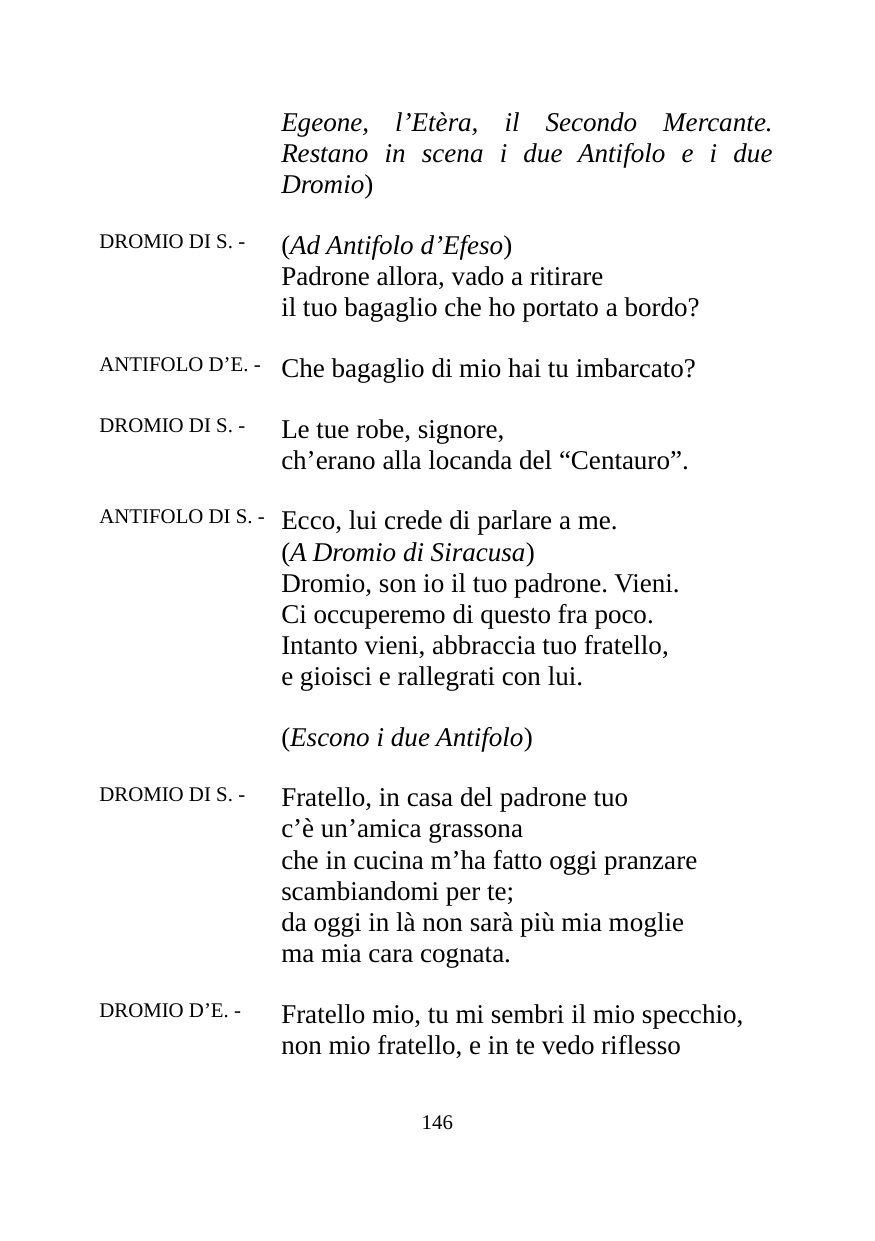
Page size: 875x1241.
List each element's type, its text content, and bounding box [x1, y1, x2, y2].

table_cell ANTIFOLO D’E. - [92, 352, 274, 413]
table_cell Egeone, l’Etèra, il Secondo Mercante. Restano in scena i due Antifolo e i due Dromio) [274, 106, 783, 229]
table_cell DROMIO DI S. - [92, 413, 274, 504]
table_cell Ecco, lui crede di parlare a me. (A Dromio di Siracusa) Dromio, son io il tuo padrone. Vieni. Ci occuperemo di questo fra poco. Intanto vieni, abbraccia tuo fratello, e gioisci e rallegrati con lui. [274, 505, 783, 721]
table_cell (Escono i due Antifolo) [274, 721, 783, 781]
table_cell DROMIO DI S. - [92, 781, 274, 998]
table_cell Le tue robe, signore, ch’erano alla locanda del “Centauro”. [274, 413, 783, 504]
table_cell DROMIO DI S. - [92, 229, 274, 352]
table_cell DROMIO D’E. - [92, 998, 274, 1060]
table_cell Fratello mio, tu mi sembri il mio specchio, non mio fratello, e in te vedo riflesso [274, 998, 783, 1060]
table_cell [92, 106, 274, 229]
table_cell (Ad Antifolo d’Efeso) Padrone allora, vado a ritirare il tuo bagaglio che ho portato a bordo? [274, 229, 783, 352]
table_cell [92, 721, 274, 781]
table_cell ANTIFOLO DI S. - [92, 505, 274, 721]
table_cell Che bagaglio di mio hai tu imbarcato? [274, 352, 783, 413]
table_cell Fratello, in casa del padrone tuo c’è un’amica grassona che in cucina m’ha fatto oggi pranzare scambiandomi per te; da oggi in là non sarà più mia moglie ma mia cara cognata. [274, 781, 783, 998]
